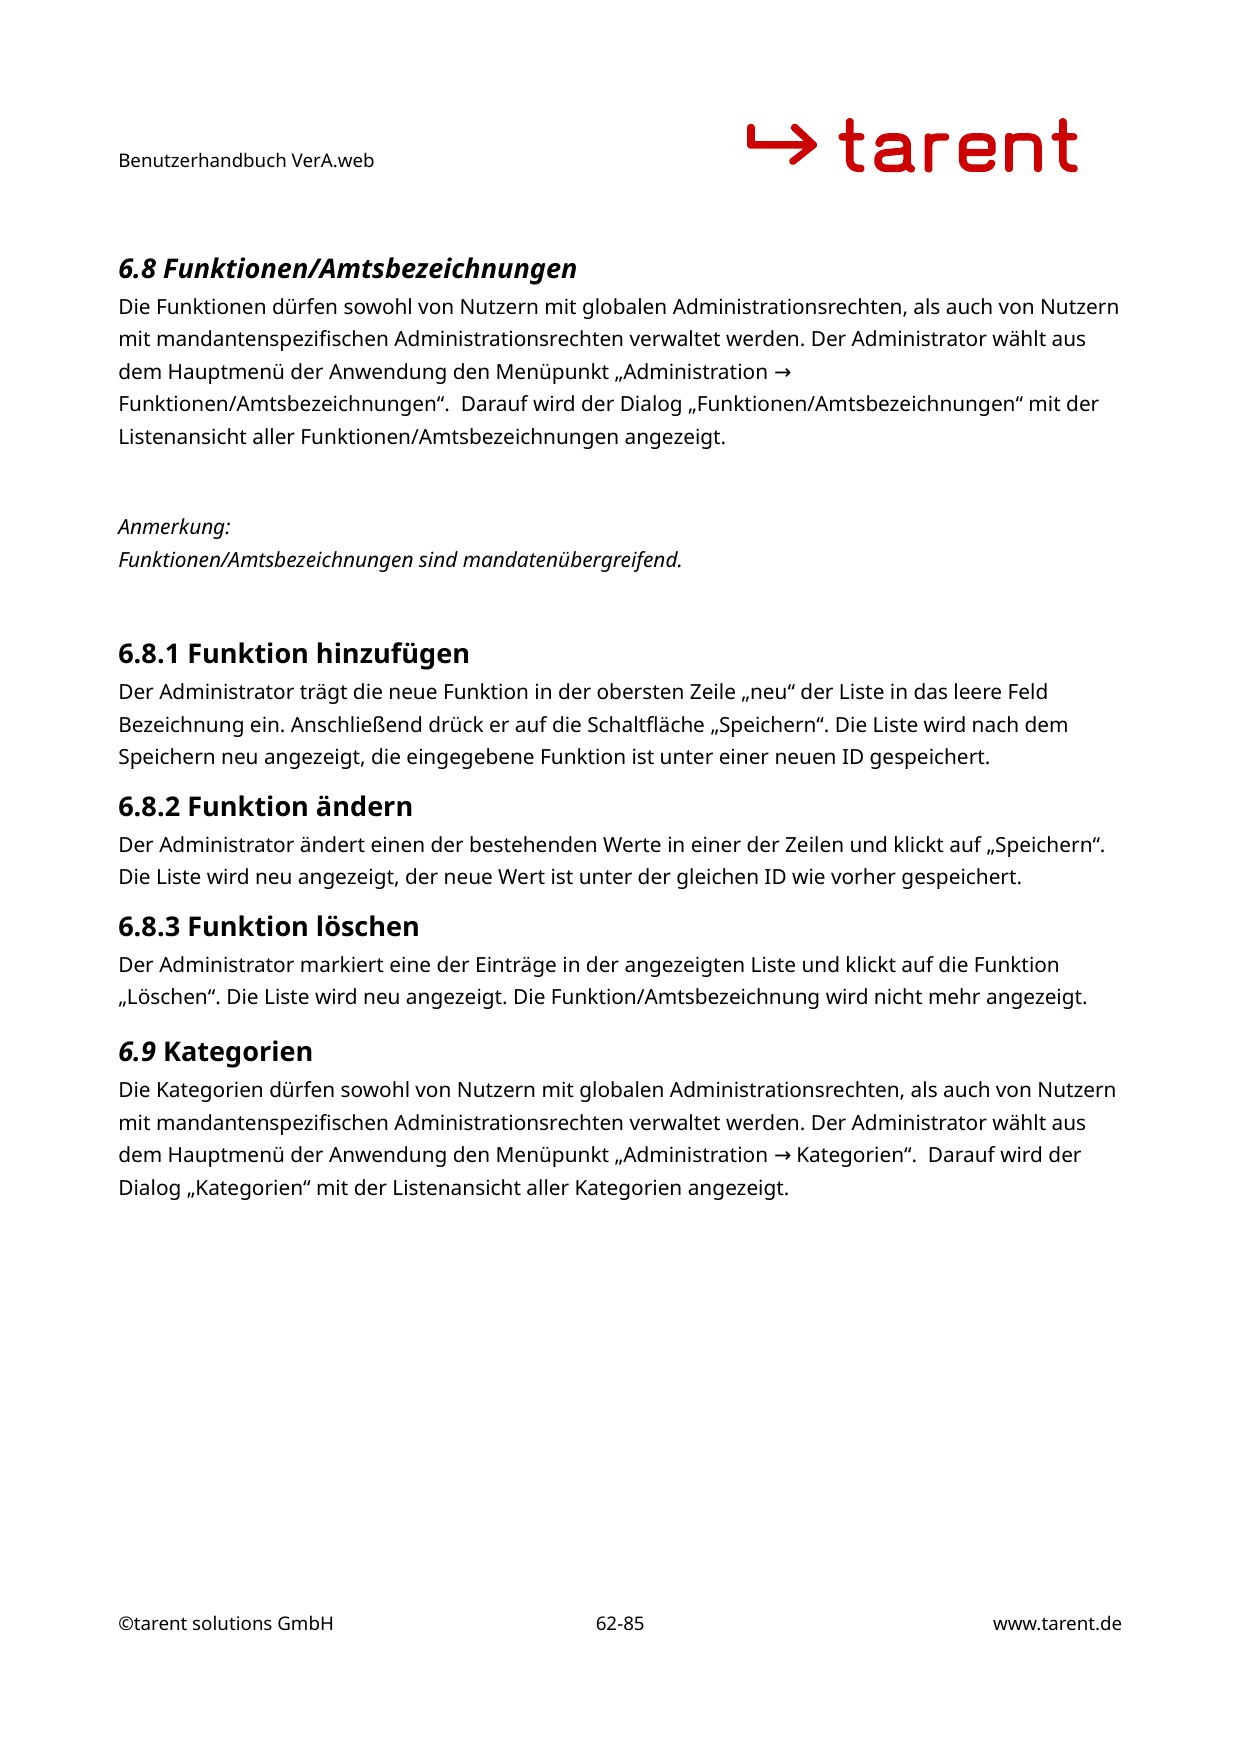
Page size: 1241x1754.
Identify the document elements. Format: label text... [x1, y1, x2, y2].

text Anmerkung: Funktionen/Amtsbezeichnungen sind mandatenübergreifend. [118, 512, 1122, 573]
subtitle Funktion hinzufügen [118, 635, 1122, 672]
text Die Funktionen dürfen sowohl von Nutzern mit globalen Administrationsrechten, als auch von Nutzern mit mandantenspezifischen Administrationsrechten verwaltet werden. Der Administrator wählt aus dem Hauptmenü der Anwendung den Menüpunkt „Administration → Funktionen/Amtsbezeichnungen“. Darauf wird der Dialog „Funktionen/Amtsbezeichnungen“ mit der Listenansicht aller Funktionen/Amtsbezeichnungen angezeigt. [118, 292, 1122, 451]
subtitle Kategorien [118, 1033, 1122, 1069]
text Der Administrator trägt die neue Funktion in der obersten Zeile „neu“ der Liste in das leere Feld Bezeichnung ein. Anschließend drück er auf die Schaltfläche „Speichern“. Die Liste wird nach dem Speichern neu angezeigt, die eingegebene Funktion ist unter einer neuen ID gespeichert. [118, 677, 1122, 771]
text Der Administrator markiert eine der Einträge in der angezeigten Liste und klickt auf die Funktion „Löschen“. Die Liste wird neu angezeigt. Die Funktion/Amtsbezeichnung wird nicht mehr angezeigt. [118, 950, 1122, 1011]
subtitle Funktionen/Amtsbezeichnungen [118, 249, 1122, 286]
subtitle Funktion ändern [118, 787, 1122, 824]
text Die Kategorien dürfen sowohl von Nutzern mit globalen Administrationsrechten, als auch von Nutzern mit mandantenspezifischen Administrationsrechten verwaltet werden. Der Administrator wählt aus dem Hauptmenü der Anwendung den Menüpunkt „Administration → Kategorien“. Darauf wird der Dialog „Kategorien“ mit der Listenansicht aller Kategorien angezeigt. [118, 1075, 1122, 1201]
text Der Administrator ändert einen der bestehenden Werte in einer der Zeilen und klickt auf „Speichern“. Die Liste wird neu angezeigt, der neue Wert ist unter der gleichen ID wie vorher gespeichert. [118, 830, 1122, 891]
subtitle Funktion löschen [118, 907, 1122, 944]
